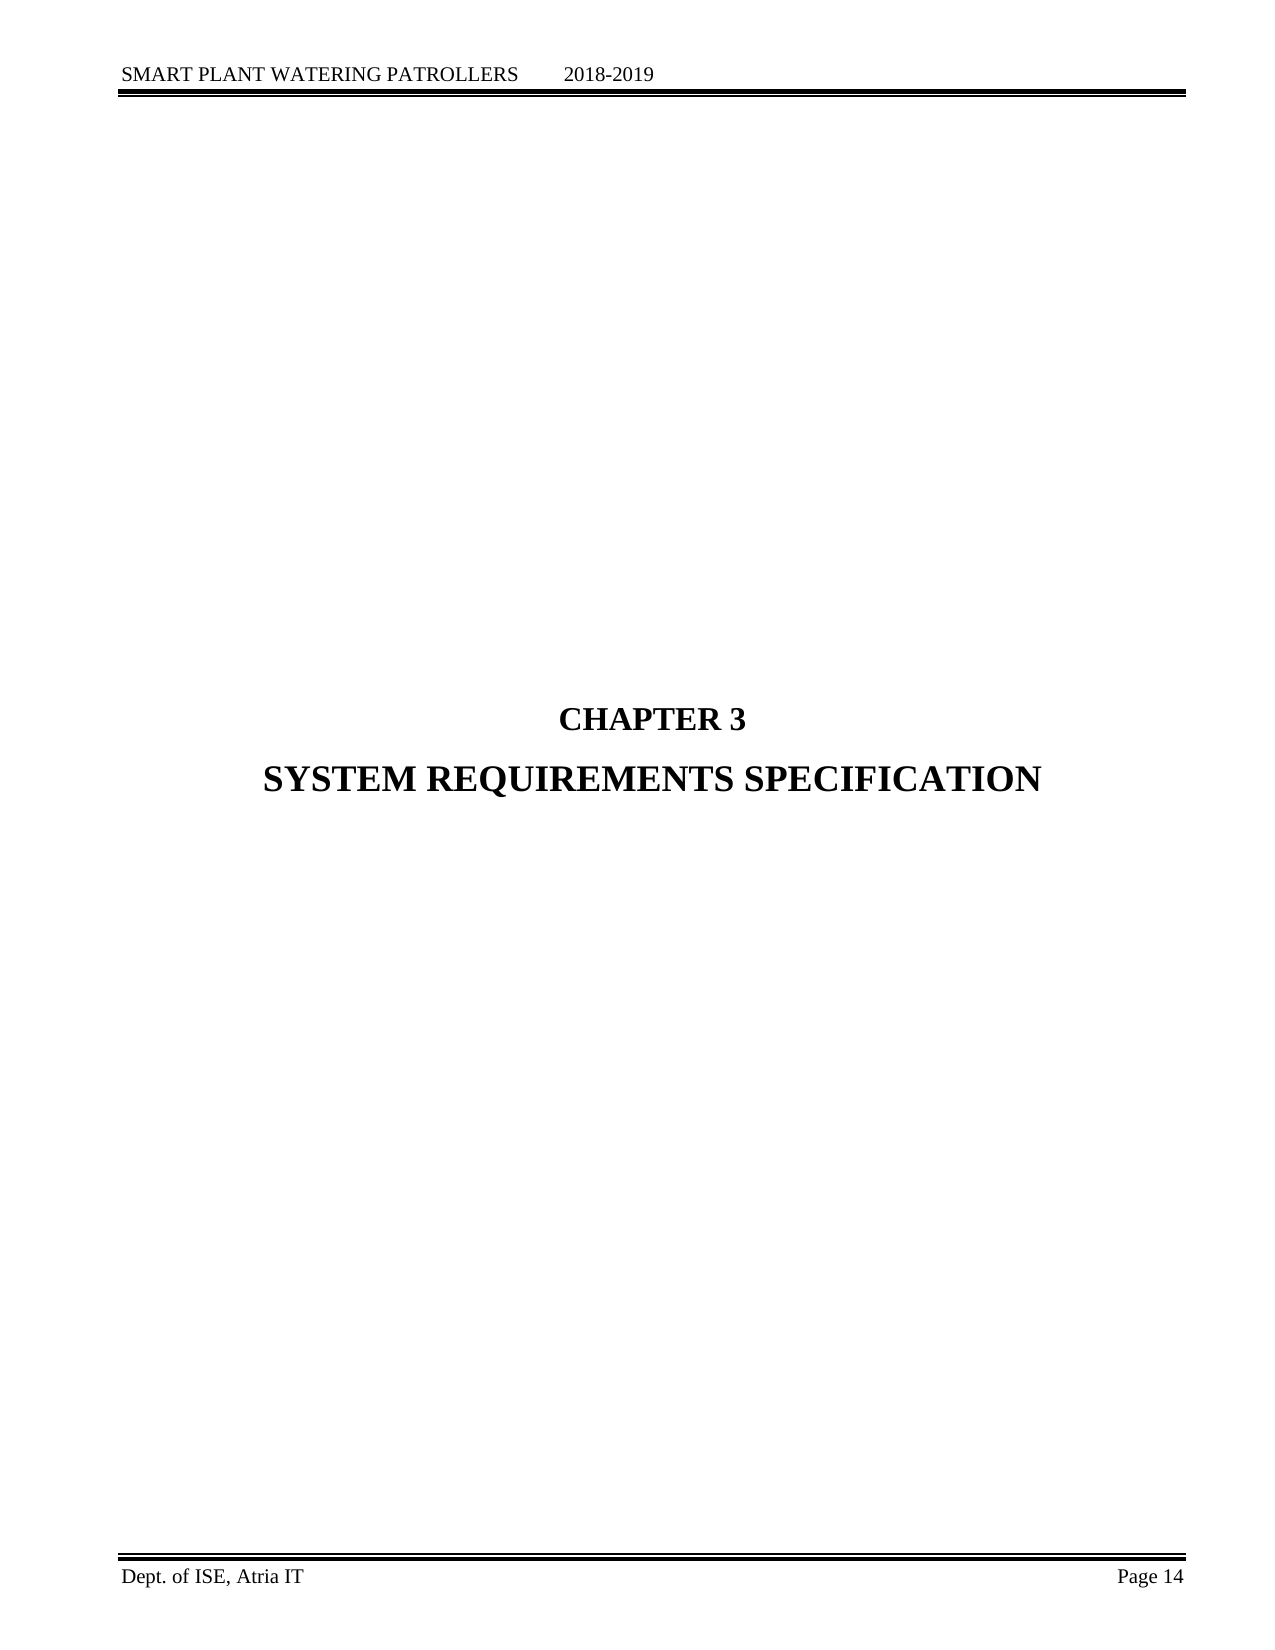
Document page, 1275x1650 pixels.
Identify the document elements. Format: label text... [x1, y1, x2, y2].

text SYSTEM REQUIREMENTS SPECIFICATION [118, 757, 1186, 800]
text CHAPTER 3 [118, 699, 1186, 737]
